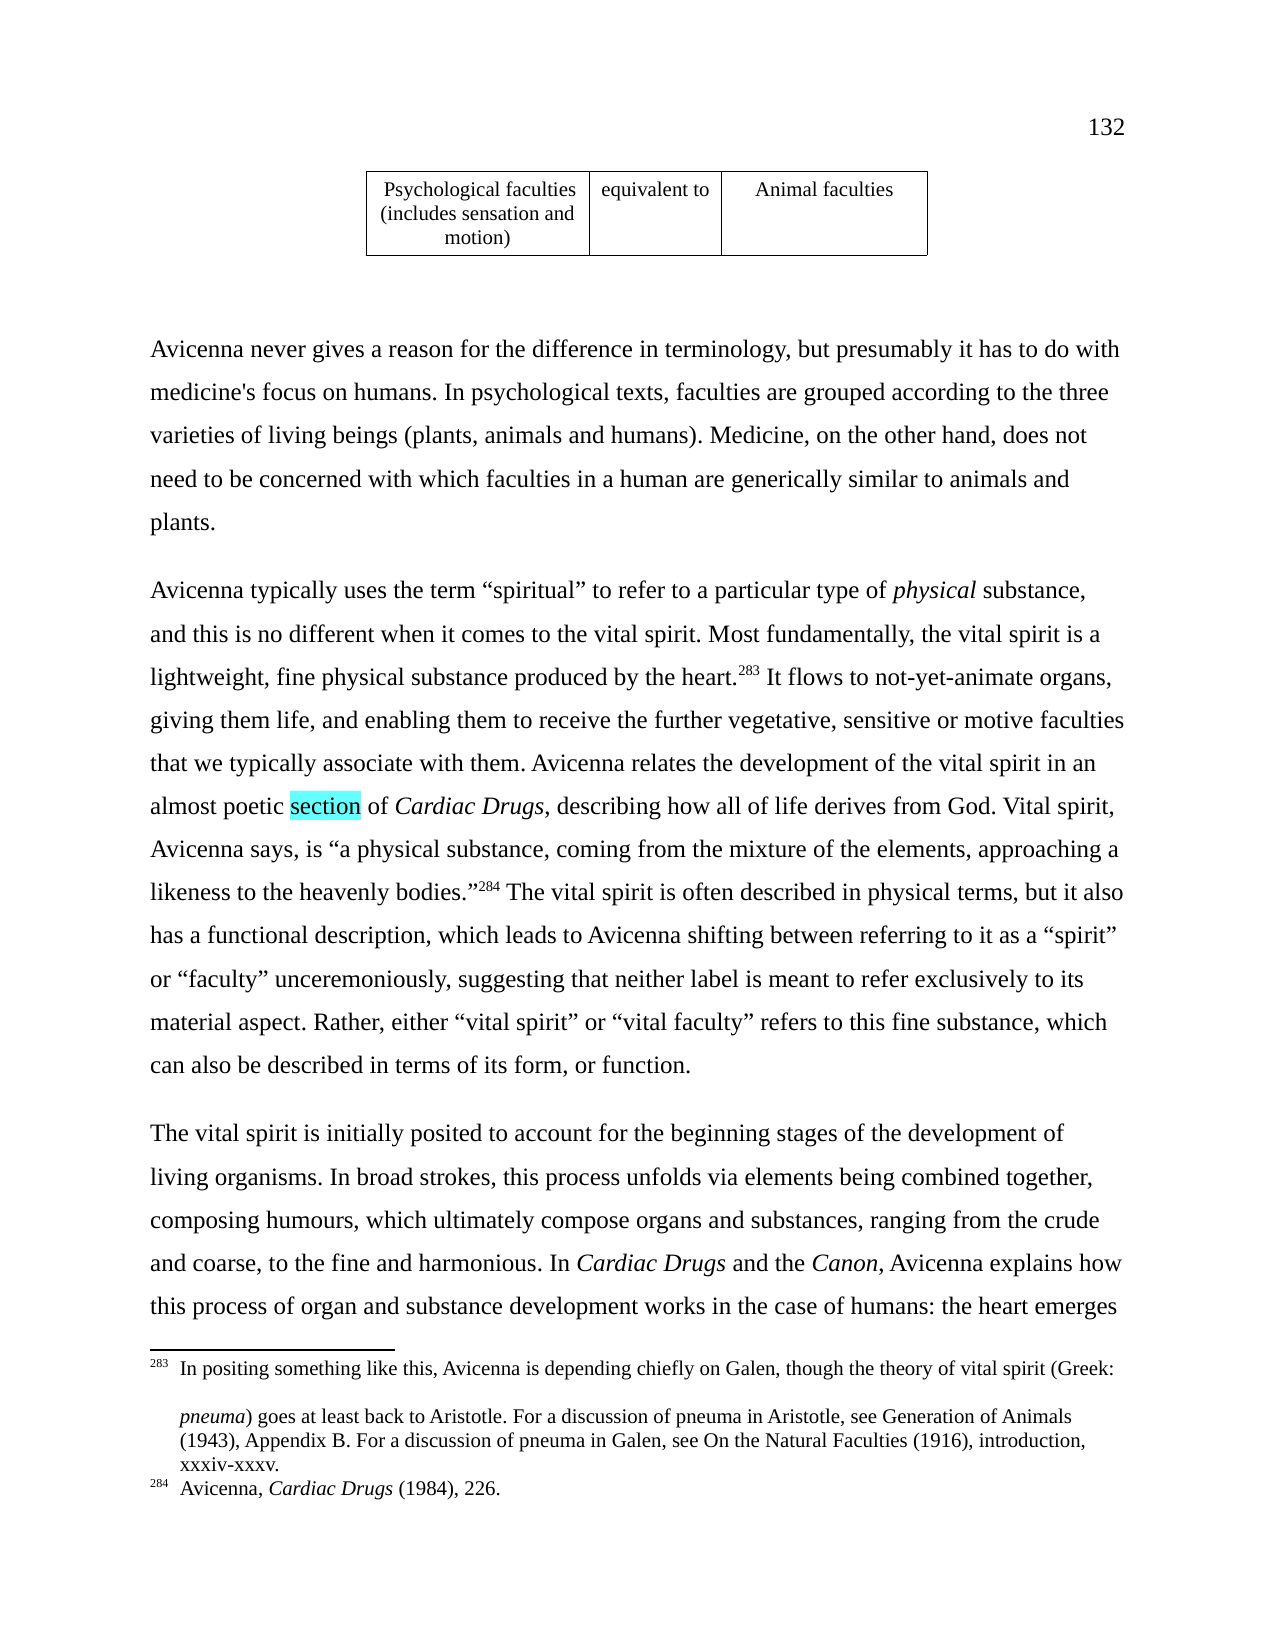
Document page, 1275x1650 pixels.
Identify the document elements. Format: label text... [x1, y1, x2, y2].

table_cell Animal faculties [722, 172, 927, 254]
text Avicenna, Cardiac Drugs (1984), 226. [150, 1476, 1125, 1500]
text In positing something like this, Avicenna is depending chiefly on Galen, though the theory of vital spirit (Greek: pneuma) goes at least back to Aristotle. For a discussion of pneuma in Aristotle, see Generation of Animals (1943), Appendix B. For a discussion of pneuma in Galen, see On the Natural Faculties (1916), introduction, xxxiv-xxxv. [150, 1356, 1125, 1476]
text Avicenna never gives a reason for the difference in terminology, but presumably it has to do with medicine's focus on humans. In psychological texts, faculties are grouped according to the three varieties of living beings (plants, animals and humans). Medicine, on the other hand, does not need to be concerned with which faculties in a human are generically similar to animals and plants. [150, 334, 1125, 536]
text The vital spirit is initially posited to account for the beginning stages of the development of living organisms. In broad strokes, this process unfolds via elements being combined together, composing humours, which ultimately compose organs and substances, ranging from the crude and coarse, to the fine and harmonious. In Cardiac Drugs and the Canon, Avicenna explains how this process of organ and substance development works in the case of humans: the heart emerges [150, 1118, 1125, 1320]
table_cell equivalent to [590, 172, 721, 254]
text Avicenna typically uses the term “spiritual” to refer to a particular type of physical substance, and this is no different when it comes to the vital spirit. Most fundamentally, the vital spirit is a lightweight, fine physical substance produced by the heart. It flows to not-yet-animate organs, giving them life, and enabling them to receive the further vegetative, sensitive or motive faculties that we typically associate with them. Avicenna relates the development of the vital spirit in an almost poetic section of Cardiac Drugs, describing how all of life derives from God. Vital spirit, Avicenna says, is “a physical substance, coming from the mixture of the elements, approaching a likeness to the heavenly bodies.” The vital spirit is often described in physical terms, but it also has a functional description, which leads to Avicenna shifting between referring to it as a “spirit” or “faculty” unceremoniously, suggesting that neither label is meant to refer exclusively to its material aspect. Rather, either “vital spirit” or “vital faculty” refers to this fine substance, which can also be described in terms of its form, or function. [150, 576, 1125, 1079]
table_cell Psychological faculties (includes sensation and motion) [367, 172, 589, 254]
